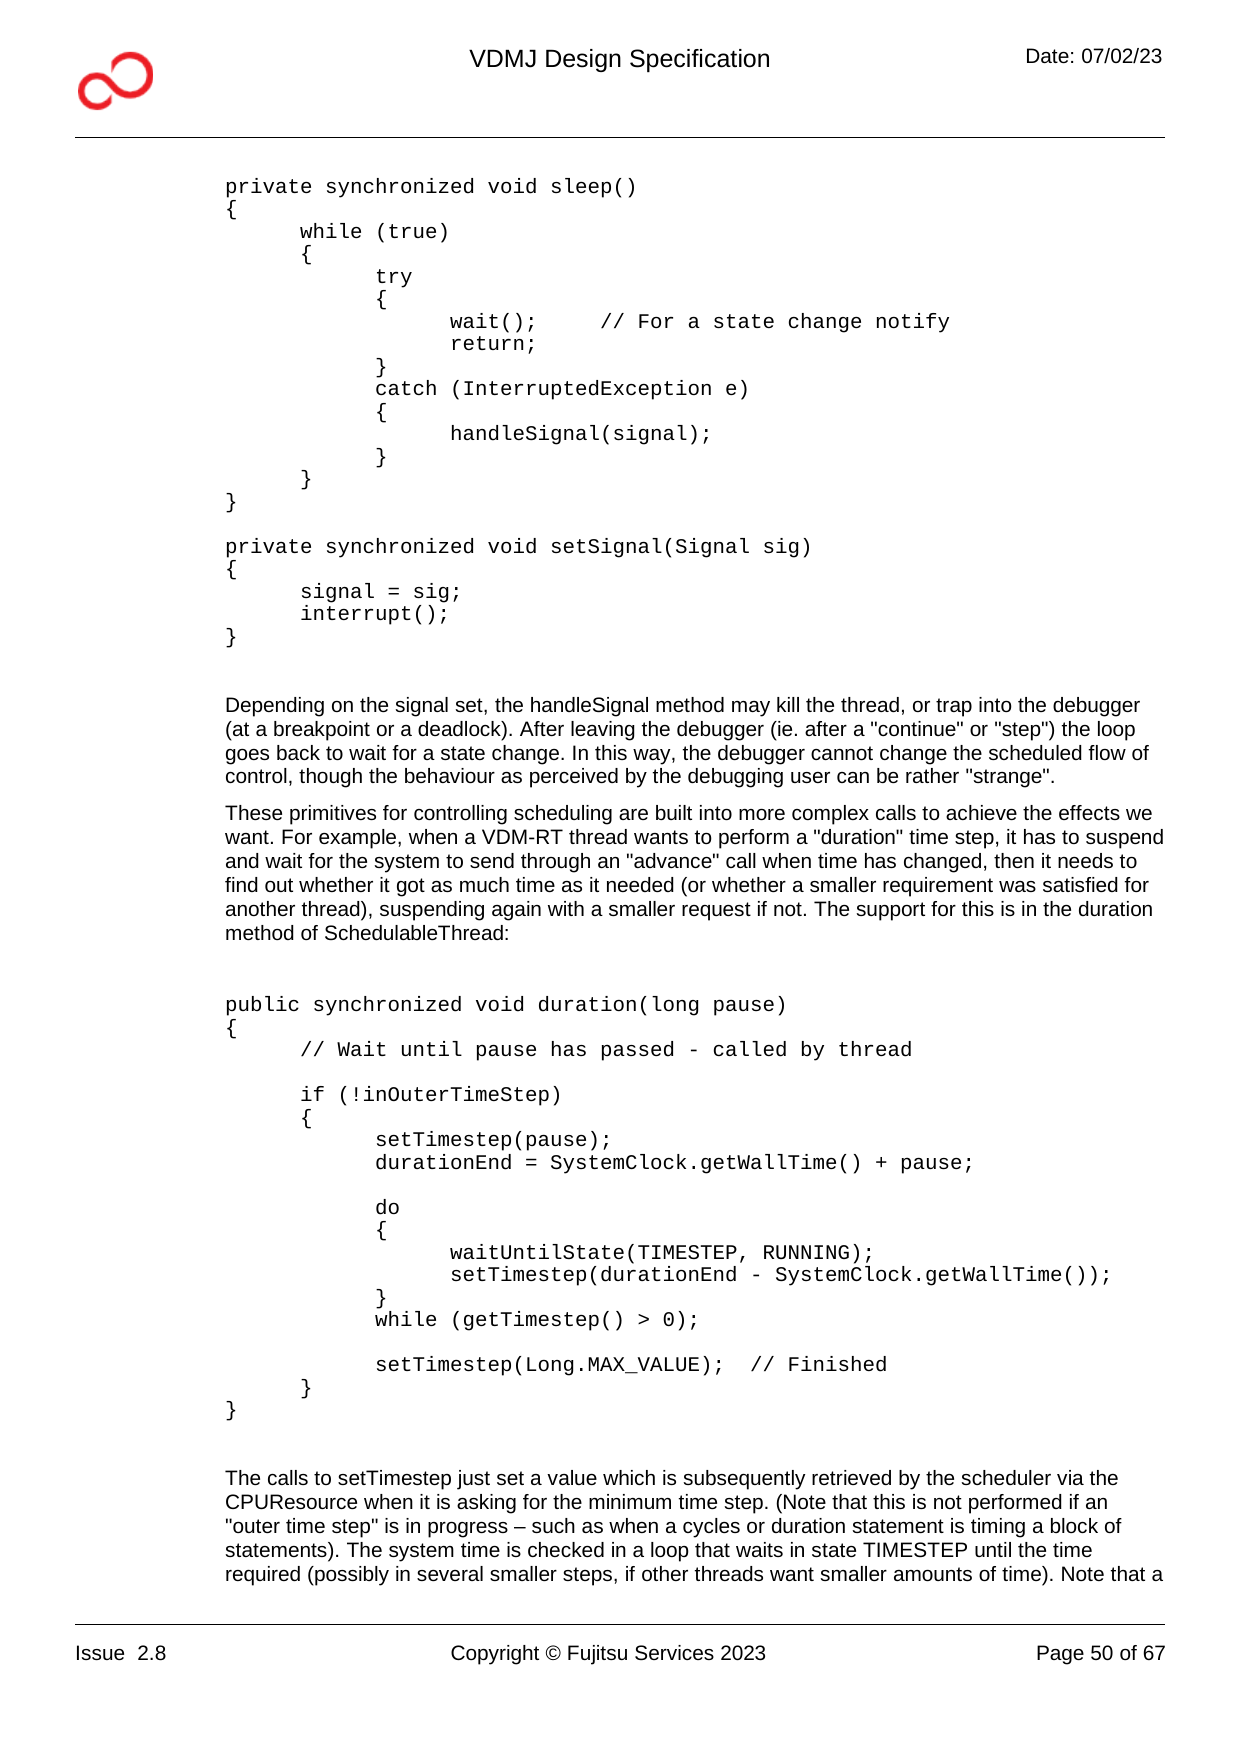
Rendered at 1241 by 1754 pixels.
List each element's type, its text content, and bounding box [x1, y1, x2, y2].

text { [225, 558, 1165, 580]
text } [225, 355, 1165, 378]
picture [78, 44, 153, 120]
text } [225, 445, 1165, 468]
text private synchronized void sleep() [225, 175, 1165, 198]
text { [225, 1016, 1165, 1039]
text These primitives for controlling scheduling are built into more complex calls to achieve the effects we want. For example, when a VDM-RT thread wants to perform a "duration" time step, it has to suspend and wait for the system to send through an "advance" call when time has changed, then it needs to find out whether it got as much time as it needed (or whether a smaller requirement was satisfied for another thread), suspending again with a smaller request if not. The support for this is in the duration method of SchedulableThread: [225, 801, 1165, 945]
text public synchronized void duration(long pause) [225, 994, 1165, 1016]
text { [225, 243, 1165, 265]
text { [225, 1219, 1165, 1241]
text setTimestep(durationEnd - SystemClock.getWallTime()); [225, 1264, 1165, 1286]
text private synchronized void setSignal(Signal sig) [225, 535, 1165, 558]
text // Wait until pause has passed - called by thread [225, 1039, 1165, 1061]
text return; [225, 333, 1165, 355]
text setTimestep(Long.MAX_VALUE); // Finished [225, 1354, 1165, 1376]
text } [225, 1286, 1165, 1309]
text while (getTimestep() > 0); [225, 1309, 1165, 1331]
text signal = sig; [225, 580, 1165, 603]
text { [225, 1106, 1165, 1129]
text do [225, 1196, 1165, 1219]
text waitUntilState(TIMESTEP, RUNNING); [225, 1241, 1165, 1264]
text handleSignal(signal); [225, 423, 1165, 445]
text Depending on the signal set, the handleSignal method may kill the thread, or trap into the debugger (at a breakpoint or a deadlock). After leaving the debugger (ie. after a "continue" or "step") the loop goes back to wait for a state change. In this way, the debugger cannot change the scheduled flow of control, though the behaviour as perceived by the debugging user can be rather "strange". [225, 693, 1165, 789]
text durationEnd = SystemClock.getWallTime() + pause; [225, 1151, 1165, 1174]
text setTimestep(pause); [225, 1129, 1165, 1151]
text try [225, 265, 1165, 288]
text interrupt(); [225, 603, 1165, 625]
text } [225, 1399, 1165, 1421]
text } [225, 468, 1165, 490]
text while (true) [225, 220, 1165, 243]
text } [225, 625, 1165, 648]
text if (!inOuterTimeStep) [225, 1084, 1165, 1106]
text } [225, 1376, 1165, 1399]
text { [225, 400, 1165, 423]
text catch (InterruptedException e) [225, 378, 1165, 400]
text wait(); // For a state change notify [225, 310, 1165, 333]
text { [225, 288, 1165, 310]
text The calls to setTimestep just set a value which is subsequently retrieved by the scheduler via the CPUResource when it is asking for the minimum time step. (Note that this is not performed if an "outer time step" is in progress – such as when a cycles or duration statement is timing a block of statements). The system time is checked in a loop that waits in state TIMESTEP until the time required (possibly in several smaller steps, if other threads want smaller amounts of time). Note that a [225, 1466, 1165, 1586]
text { [225, 198, 1165, 220]
text } [225, 490, 1165, 513]
